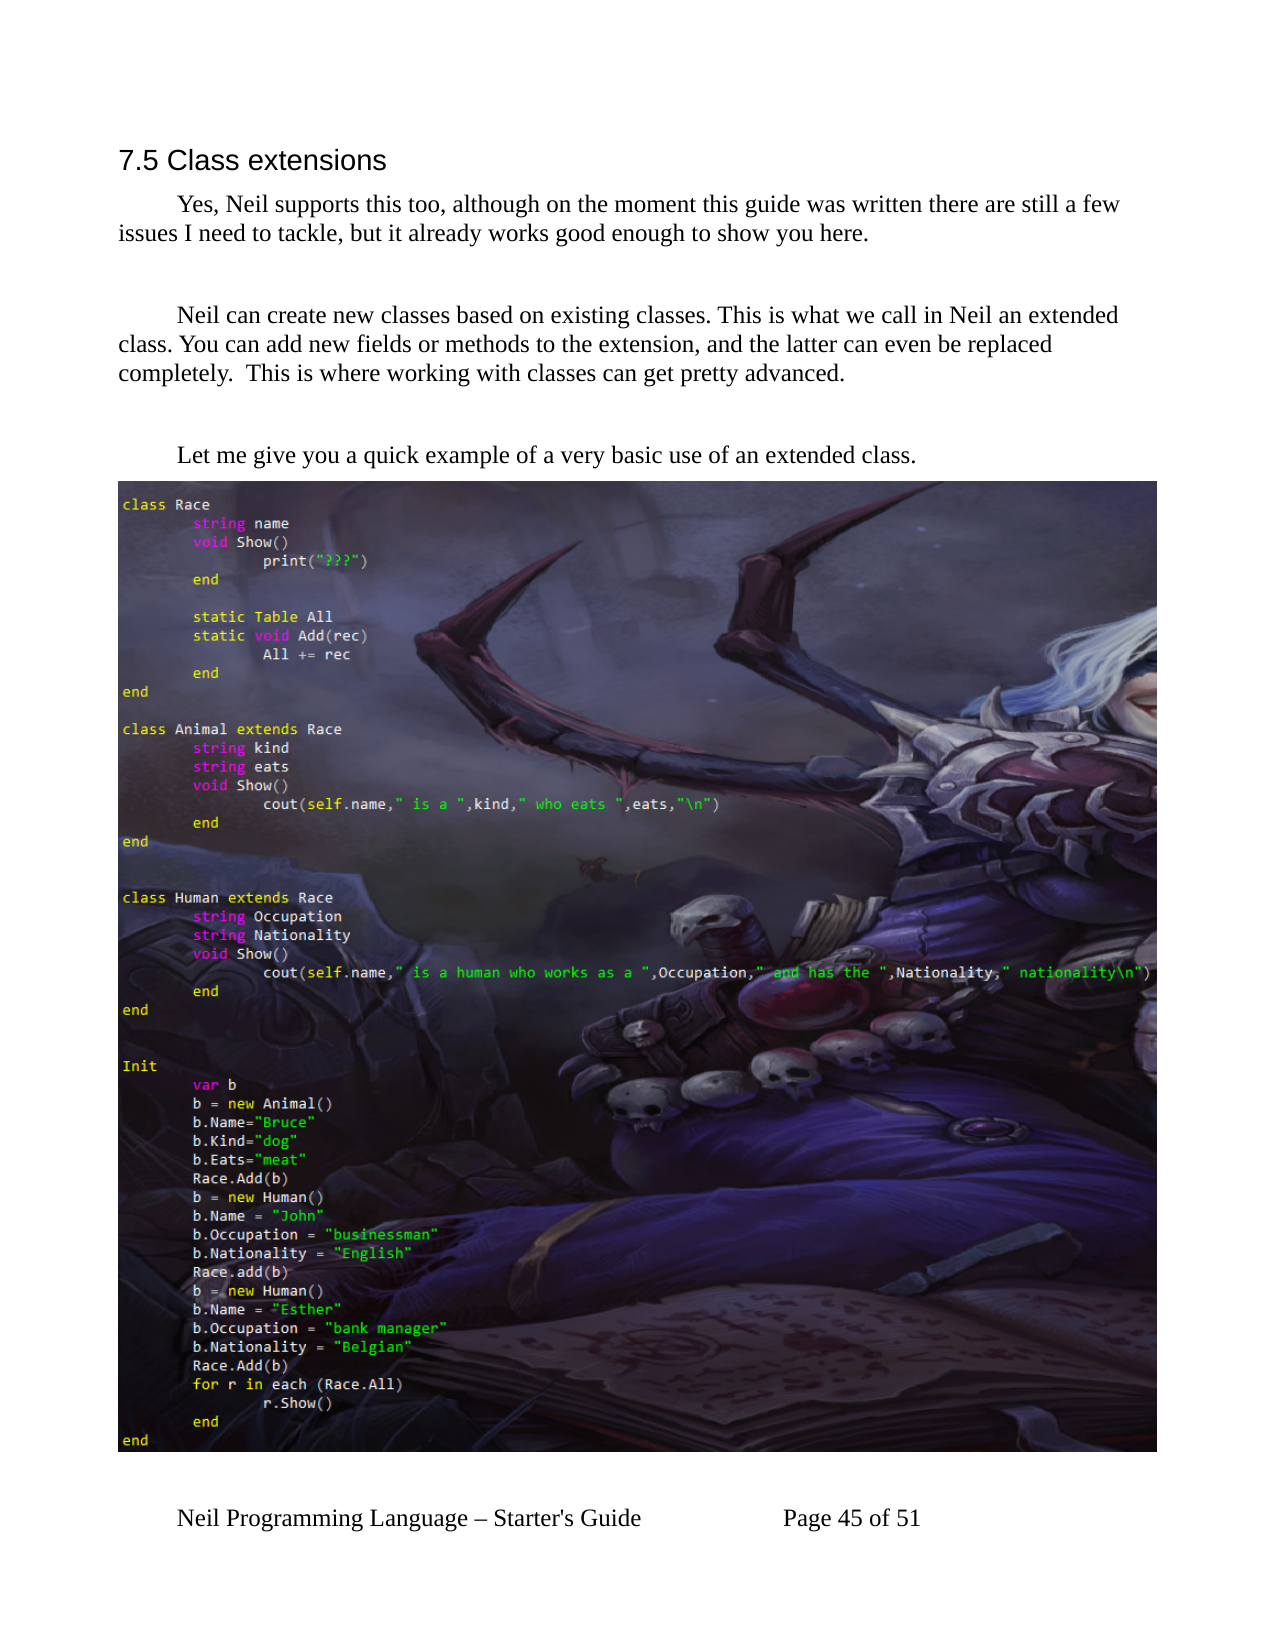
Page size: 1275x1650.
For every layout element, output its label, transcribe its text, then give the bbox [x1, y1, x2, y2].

text Neil can create new classes based on existing classes. This is what we call in Neil an extended class. You can add new fields or methods to the extension, and the latter can even be replaced completely. This is where working with classes can get pretty advanced. [118, 300, 1157, 387]
subtitle 7.5 Class extensions [118, 143, 1157, 177]
text Let me give you a quick example of a very basic use of an extended class. [118, 440, 1157, 469]
picture [118, 481, 1157, 1452]
text Yes, Neil supports this too, although on the moment this guide was written there are still a few issues I need to tackle, but it already works good enough to show you here. [118, 189, 1157, 247]
